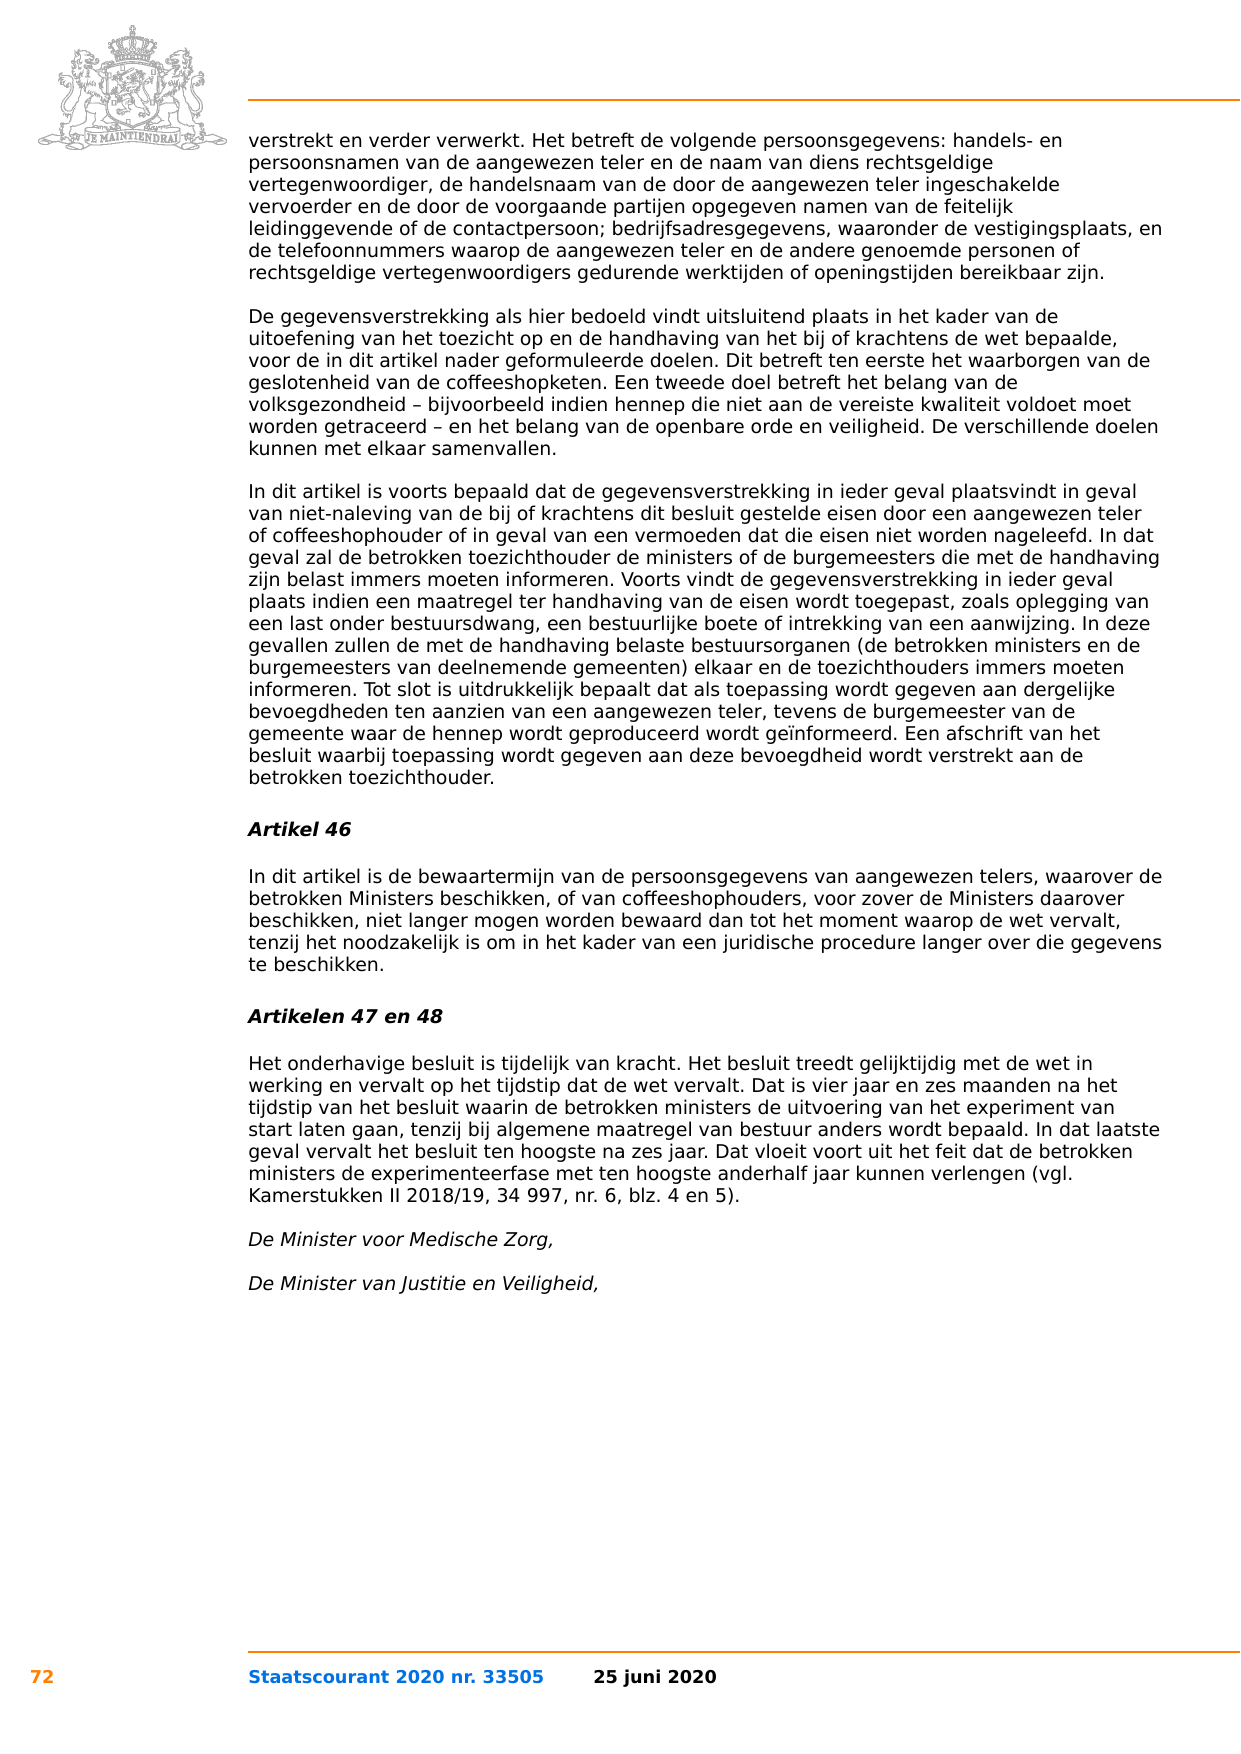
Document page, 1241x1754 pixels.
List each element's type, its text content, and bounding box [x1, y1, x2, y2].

text De gegevensverstrekking als hier bedoeld vindt uitsluitend plaats in het kader van de uitoefening van het toezicht op en de handhaving van het bij of krachtens de wet bepaalde, voor de in dit artikel nader geformuleerde doelen. Dit betreft ten eerste het waarborgen van de geslotenheid van de coffeeshopketen. Een tweede doel betreft het belang van de volksgezondheid – bijvoorbeeld indien hennep die niet aan de vereiste kwaliteit voldoet moet worden getraceerd – en het belang van de openbare orde en veiligheid. De verschillende doelen kunnen met elkaar samenvallen. [248, 306, 1163, 459]
picture [38, 25, 227, 150]
text De Minister voor Medische Zorg, [248, 1229, 1163, 1251]
text verstrekt en verder verwerkt. Het betreft de volgende persoonsgegevens: handels- en persoonsnamen van de aangewezen teler en de naam van diens rechtsgeldige vertegenwoordiger, de handelsnaam van de door de aangewezen teler ingeschakelde vervoerder en de door de voorgaande partijen opgegeven namen van de feitelijk leidinggevende of de contactpersoon; bedrijfsadresgegevens, waaronder de vestigingsplaats, en de telefoonnummers waarop de aangewezen teler en de andere genoemde personen of rechtsgeldige vertegenwoordigers gedurende werktijden of openingstijden bereikbaar zijn. [248, 130, 1163, 284]
text In dit artikel is de bewaartermijn van de persoonsgegevens van aangewezen telers, waarover de betrokken Ministers beschikken, of van coffeeshophouders, voor zover de Ministers daarover beschikken, niet langer mogen worden bewaard dan tot het moment waarop de wet vervalt, tenzij het noodzakelijk is om in het kader van een juridische procedure langer over die gegevens te beschikken. [248, 866, 1163, 976]
subtitle Artikelen 47 en 48 [248, 1006, 1163, 1028]
text Het onderhavige besluit is tijdelijk van kracht. Het besluit treedt gelijktijdig met de wet in werking en vervalt op het tijdstip dat de wet vervalt. Dat is vier jaar en zes maanden na het tijdstip van het besluit waarin de betrokken ministers de uitvoering van het experiment van start laten gaan, tenzij bij algemene maatregel van bestuur anders wordt bepaald. In dat laatste geval vervalt het besluit ten hoogste na zes jaar. Dat vloeit voort uit het feit dat de betrokken ministers de experimenteerfase met ten hoogste anderhalf jaar kunnen verlengen (vgl. Kamerstukken II 2018/19, 34 997, nr. 6, blz. 4 en 5). [248, 1053, 1163, 1207]
text De Minister van Justitie en Veiligheid, [248, 1272, 1163, 1294]
text In dit artikel is voorts bepaald dat de gegevensverstrekking in ieder geval plaatsvindt in geval van niet-naleving van de bij of krachtens dit besluit gestelde eisen door een aangewezen teler of coffeeshophouder of in geval van een vermoeden dat die eisen niet worden nageleefd. In dat geval zal de betrokken toezichthouder de ministers of de burgemeesters die met de handhaving zijn belast immers moeten informeren. Voorts vindt de gegevensverstrekking in ieder geval plaats indien een maatregel ter handhaving van de eisen wordt toegepast, zoals oplegging van een last onder bestuursdwang, een bestuurlijke boete of intrekking van een aanwijzing. In deze gevallen zullen de met de handhaving belaste bestuursorganen (de betrokken ministers en de burgemeesters van deelnemende gemeenten) elkaar en de toezichthouders immers moeten informeren. Tot slot is uitdrukkelijk bepaalt dat als toepassing wordt gegeven aan dergelijke bevoegdheden ten aanzien van een aangewezen teler, tevens de burgemeester van de gemeente waar de hennep wordt geproduceerd wordt geïnformeerd. Een afschrift van het besluit waarbij toepassing wordt gegeven aan deze bevoegdheid wordt verstrekt aan de betrokken toezichthouder. [248, 481, 1163, 789]
subtitle Artikel 46 [248, 819, 1163, 841]
